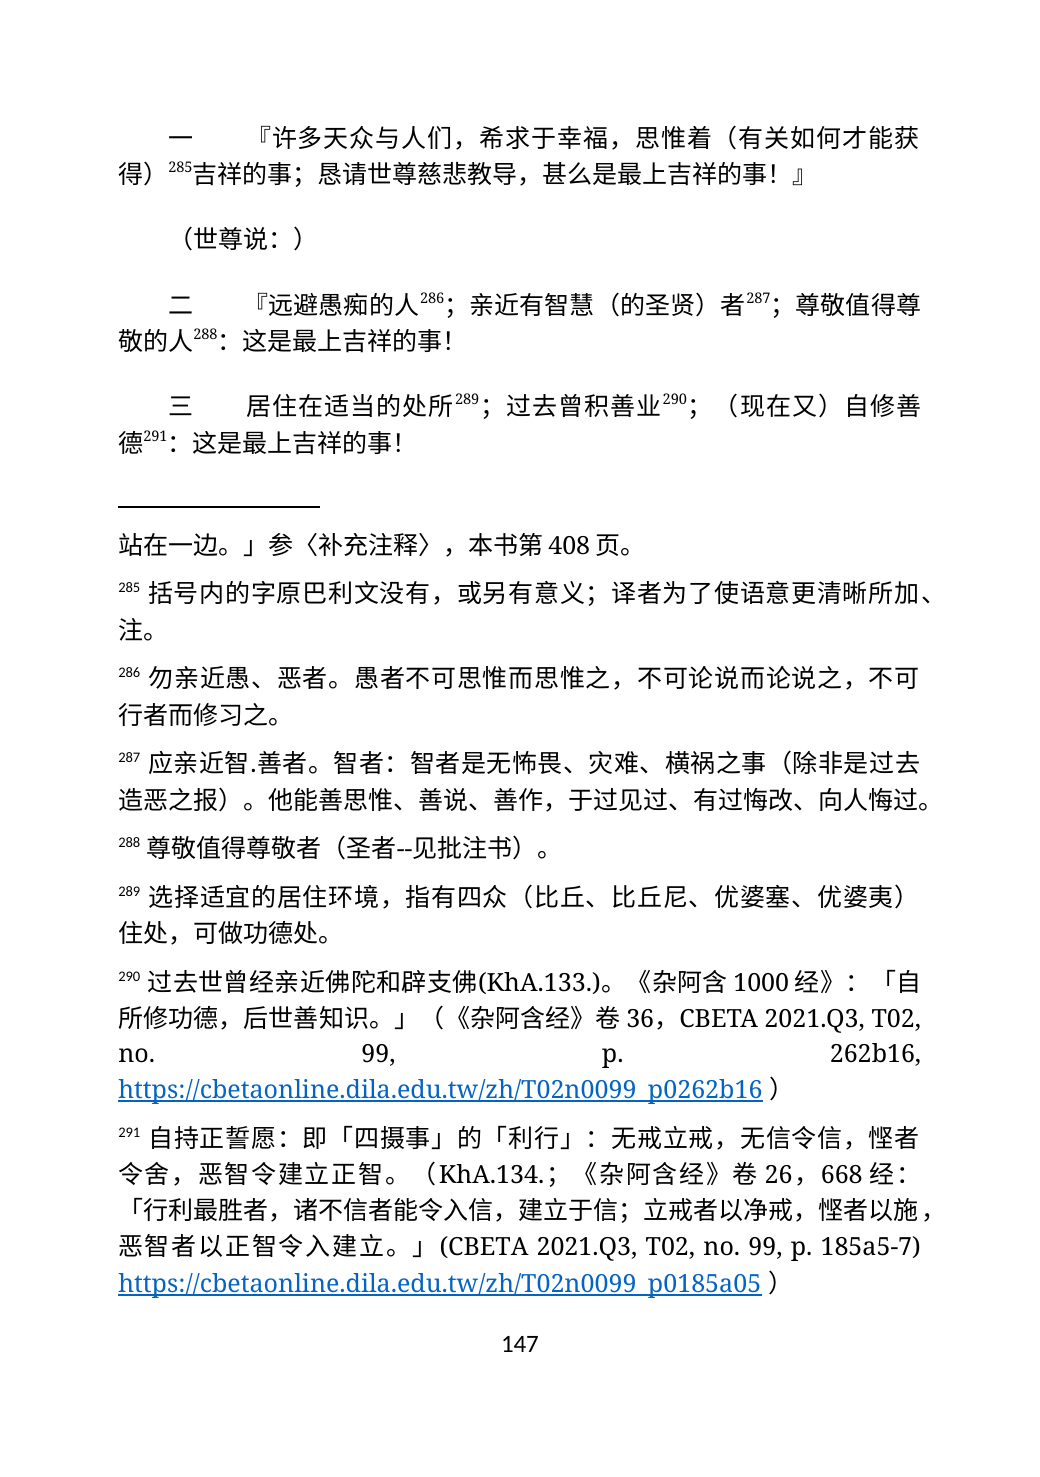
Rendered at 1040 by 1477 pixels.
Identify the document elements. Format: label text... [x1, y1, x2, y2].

text 二 『远避愚痴的人；亲近有智慧（的圣贤）者；尊敬值得尊敬的人：这是最上吉祥的事！ [118, 285, 921, 358]
text 站在一边。」参〈补充注释〉，本书第408页。 [118, 525, 921, 561]
text 过去世曾经亲近佛陀和辟支佛(KhA.133.)。《杂阿含1000经》：「自所修功德，后世善知识。」（《杂阿含经》卷36，CBETA 2021.Q3, T02, no. 99, p. 262b16, https://cbetaonline.dila.edu.tw/zh/T02n0099_p0262b16 ） [118, 963, 921, 1106]
text 三 居住在适当的处所；过去曾积善业；（现在又）自修善德：这是最上吉祥的事！ [118, 387, 921, 459]
text 尊敬值得尊敬者（圣者--见批注书）。 [118, 829, 921, 865]
text 勿亲近愚、恶者。愚者不可思惟而思惟之，不可论说而论说之，不可行者而修习之。 [118, 659, 921, 731]
text 应亲近智.善者。智者：智者是无怖畏、灾难、横祸之事（除非是过去造恶之报）。他能善思惟、善说、善作，于过见过、有过悔改、向人悔过。 [118, 744, 921, 816]
text （世尊说：） [118, 220, 921, 256]
text 括号内的字原巴利文没有，或另有意义；译者为了使语意更清晰所加、注。 [118, 574, 921, 646]
text 选择适宜的居住环境，指有四众（比丘、比丘尼、优婆塞、优婆夷）住处，可做功德处。 [118, 878, 921, 950]
text 一 『许多天众与人们，希求于幸福，思惟着（有关如何才能获得）吉祥的事；恳请世尊慈悲教导，甚么是最上吉祥的事！』 [118, 118, 921, 191]
text 自持正誓愿：即「四摄事」的「利行」：无戒立戒，无信令信，悭者令舍，恶智令建立正智。（KhA.134.；《杂阿含经》卷26，668经：「行利最胜者，诸不信者能令入信，建立于信；立戒者以净戒，悭者以施，恶智者以正智令入建立。」(CBETA 2021.Q3, T02, no. 99, p. 185a5-7) https://cbetaonline.dila.edu.tw/zh/T02n0099_p0185a05 ） [118, 1118, 921, 1299]
